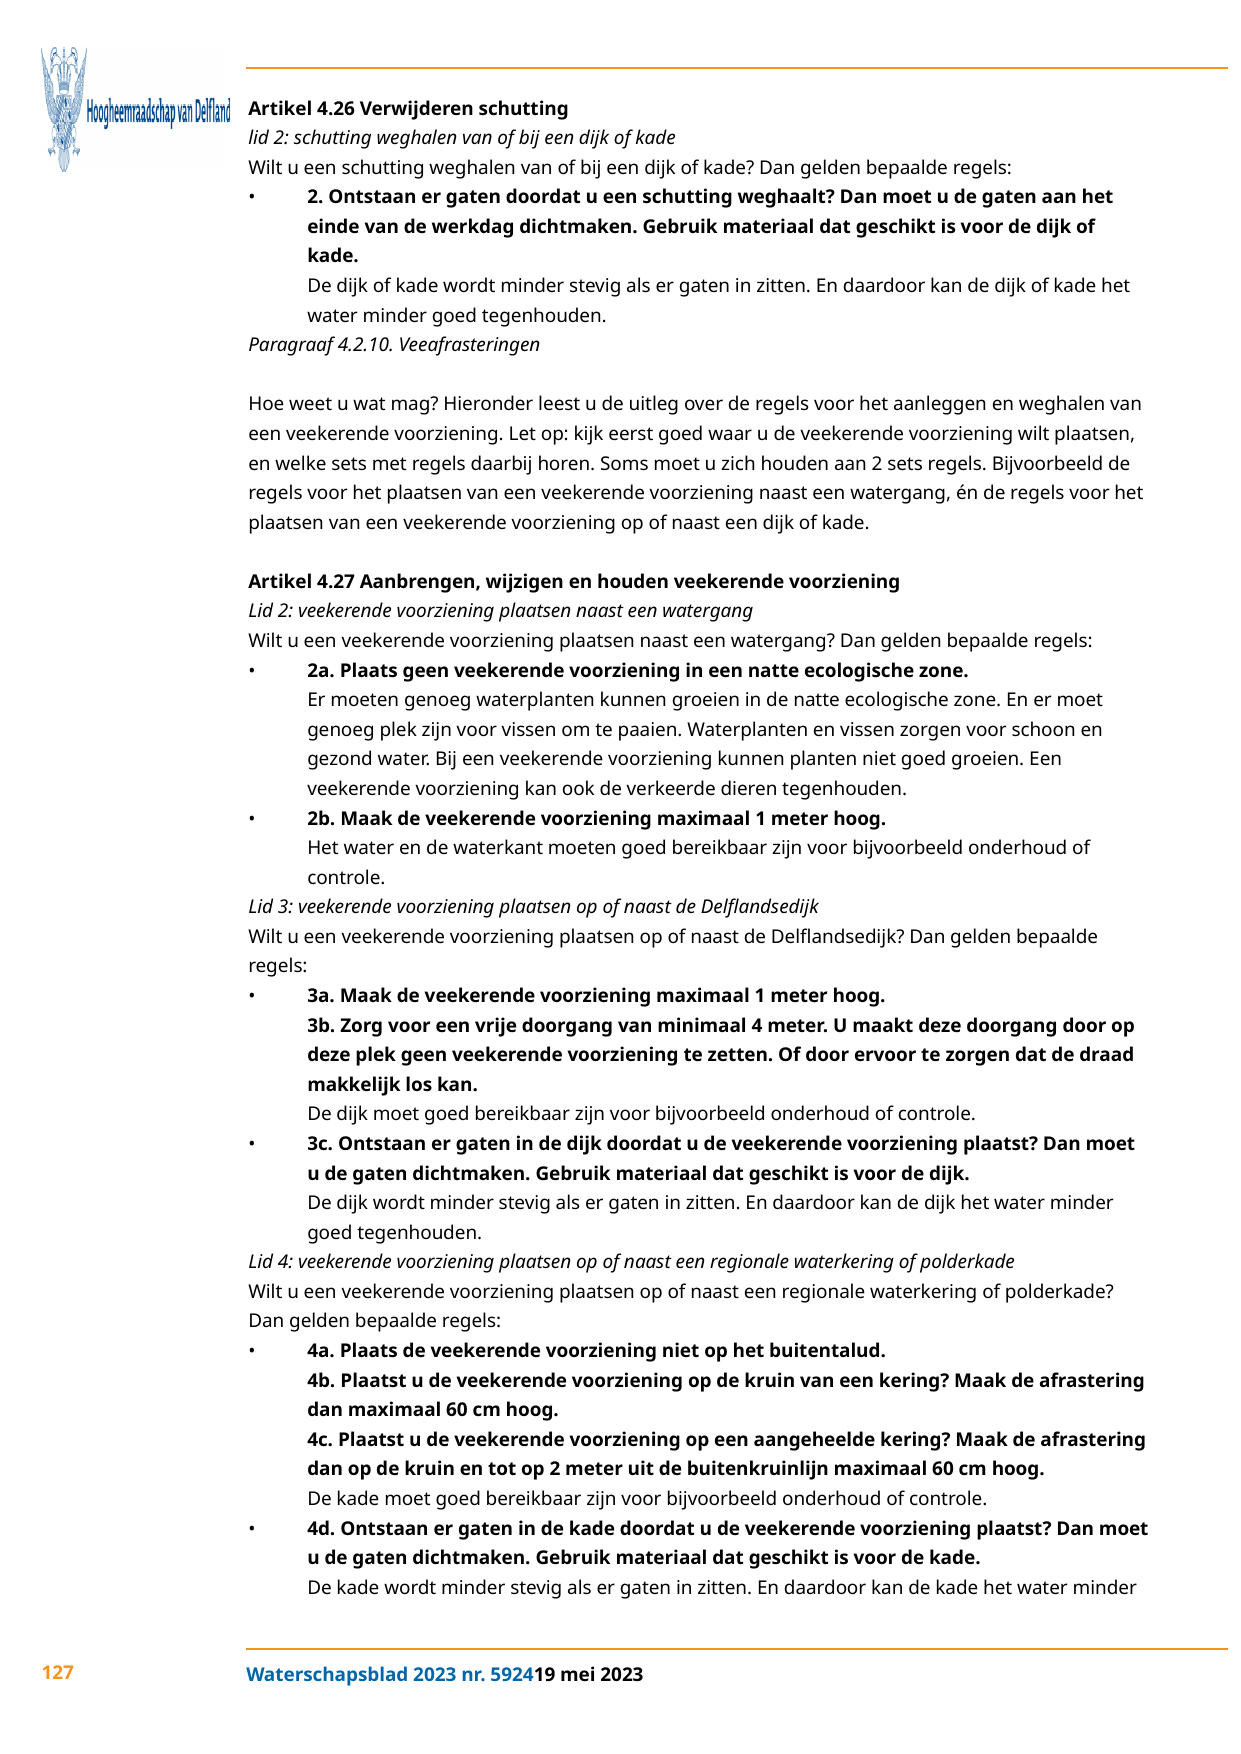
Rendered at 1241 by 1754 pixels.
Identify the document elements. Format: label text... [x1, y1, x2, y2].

text Artikel 4.26 Verwijderen schutting [248, 95, 1152, 121]
list De dijk wordt minder stevig als er gaten in zitten. En daardoor kan de dijk het water minder goed tegenhouden. [248, 1189, 1152, 1245]
text lid 2: schutting weghalen van of bij een dijk of kade [248, 124, 1152, 150]
text Lid 4: veekerende voorziening plaatsen op of naast een regionale waterkering of polderkade [248, 1248, 1152, 1274]
picture [41, 47, 231, 172]
text Paragraaf 4.2.10. Veeafrasteringen [248, 331, 1152, 357]
text Artikel 4.27 Aanbrengen, wijzigen en houden veekerende voorziening [248, 568, 1152, 594]
text Hoe weet u wat mag? Hieronder leest u de uitleg over de regels voor het aanleggen en weghalen van een veekerende voorziening. Let op: kijk eerst goed waar u de veekerende voorziening wilt plaatsen, en welke sets met regels daarbij horen. Soms moet u zich houden aan 2 sets regels. Bijvoorbeeld de regels voor het plaatsen van een veekerende voorziening naast een watergang, én de regels voor het plaatsen van een veekerende voorziening op of naast een dijk of kade. [248, 391, 1152, 535]
list De dijk moet goed bereikbaar zijn voor bijvoorbeeld onderhoud of controle. [248, 1101, 1152, 1126]
list 4b. Plaatst u de veekerende voorziening op de kruin van een kering? Maak de afrastering dan maximaal 60 cm hoog. [248, 1367, 1152, 1422]
text Wilt u een veekerende voorziening plaatsen op of naast de Delflandsedijk? Dan gelden bepaalde regels: [248, 923, 1152, 978]
list 4a. Plaats de veekerende voorziening niet op het buitentalud. [248, 1337, 1152, 1363]
list 4d. Ontstaan er gaten in de kade doordat u de veekerende voorziening plaatst? Dan moet u de gaten dichtmaken. Gebruik materiaal dat geschikt is voor de kade. [248, 1515, 1152, 1570]
list Er moeten genoeg waterplanten kunnen groeien in de natte ecologische zone. En er moet genoeg plek zijn voor vissen om te paaien. Waterplanten en vissen zorgen voor schoon en gezond water. Bij een veekerende voorziening kunnen planten niet goed groeien. Een veekerende voorziening kan ook de verkeerde dieren tegenhouden. [248, 686, 1152, 801]
list Het water en de waterkant moeten goed bereikbaar zijn voor bijvoorbeeld onderhoud of controle. [248, 834, 1152, 890]
text Wilt u een veekerende voorziening plaatsen naast een watergang? Dan gelden bepaalde regels: [248, 627, 1152, 653]
list 3a. Maak de veekerende voorziening maximaal 1 meter hoog. [248, 982, 1152, 1008]
text Wilt u een veekerende voorziening plaatsen op of naast een regionale waterkering of polderkade? Dan gelden bepaalde regels: [248, 1278, 1152, 1333]
list De kade moet goed bereikbaar zijn voor bijvoorbeeld onderhoud of controle. [248, 1485, 1152, 1511]
list 2. Ontstaan er gaten doordat u een schutting weghaalt? Dan moet u de gaten aan het einde van de werkdag dichtmaken. Gebruik materiaal dat geschikt is voor de dijk of kade. [248, 183, 1152, 268]
list 2b. Maak de veekerende voorziening maximaal 1 meter hoog. [248, 805, 1152, 831]
list 4c. Plaatst u de veekerende voorziening op een aangeheelde kering? Maak de afrastering dan op de kruin en tot op 2 meter uit de buitenkruinlijn maximaal 60 cm hoog. [248, 1426, 1152, 1481]
list 2a. Plaats geen veekerende voorziening in een natte ecologische zone. [248, 657, 1152, 683]
list 3c. Ontstaan er gaten in de dijk doordat u de veekerende voorziening plaatst? Dan moet u de gaten dichtmaken. Gebruik materiaal dat geschikt is voor de dijk. [248, 1130, 1152, 1186]
list De dijk of kade wordt minder stevig als er gaten in zitten. En daardoor kan de dijk of kade het water minder goed tegenhouden. [248, 272, 1152, 328]
text Wilt u een schutting weghalen van of bij een dijk of kade? Dan gelden bepaalde regels: [248, 154, 1152, 180]
text Lid 3: veekerende voorziening plaatsen op of naast de Delflandsedijk [248, 893, 1152, 919]
text Lid 2: veekerende voorziening plaatsen naast een watergang [248, 598, 1152, 623]
list De kade wordt minder stevig als er gaten in zitten. En daardoor kan de kade het water minder [248, 1574, 1152, 1600]
list 3b. Zorg voor een vrije doorgang van minimaal 4 meter. U maakt deze doorgang door op deze plek geen veekerende voorziening te zetten. Of door ervoor te zorgen dat de draad makkelijk los kan. [248, 1012, 1152, 1097]
